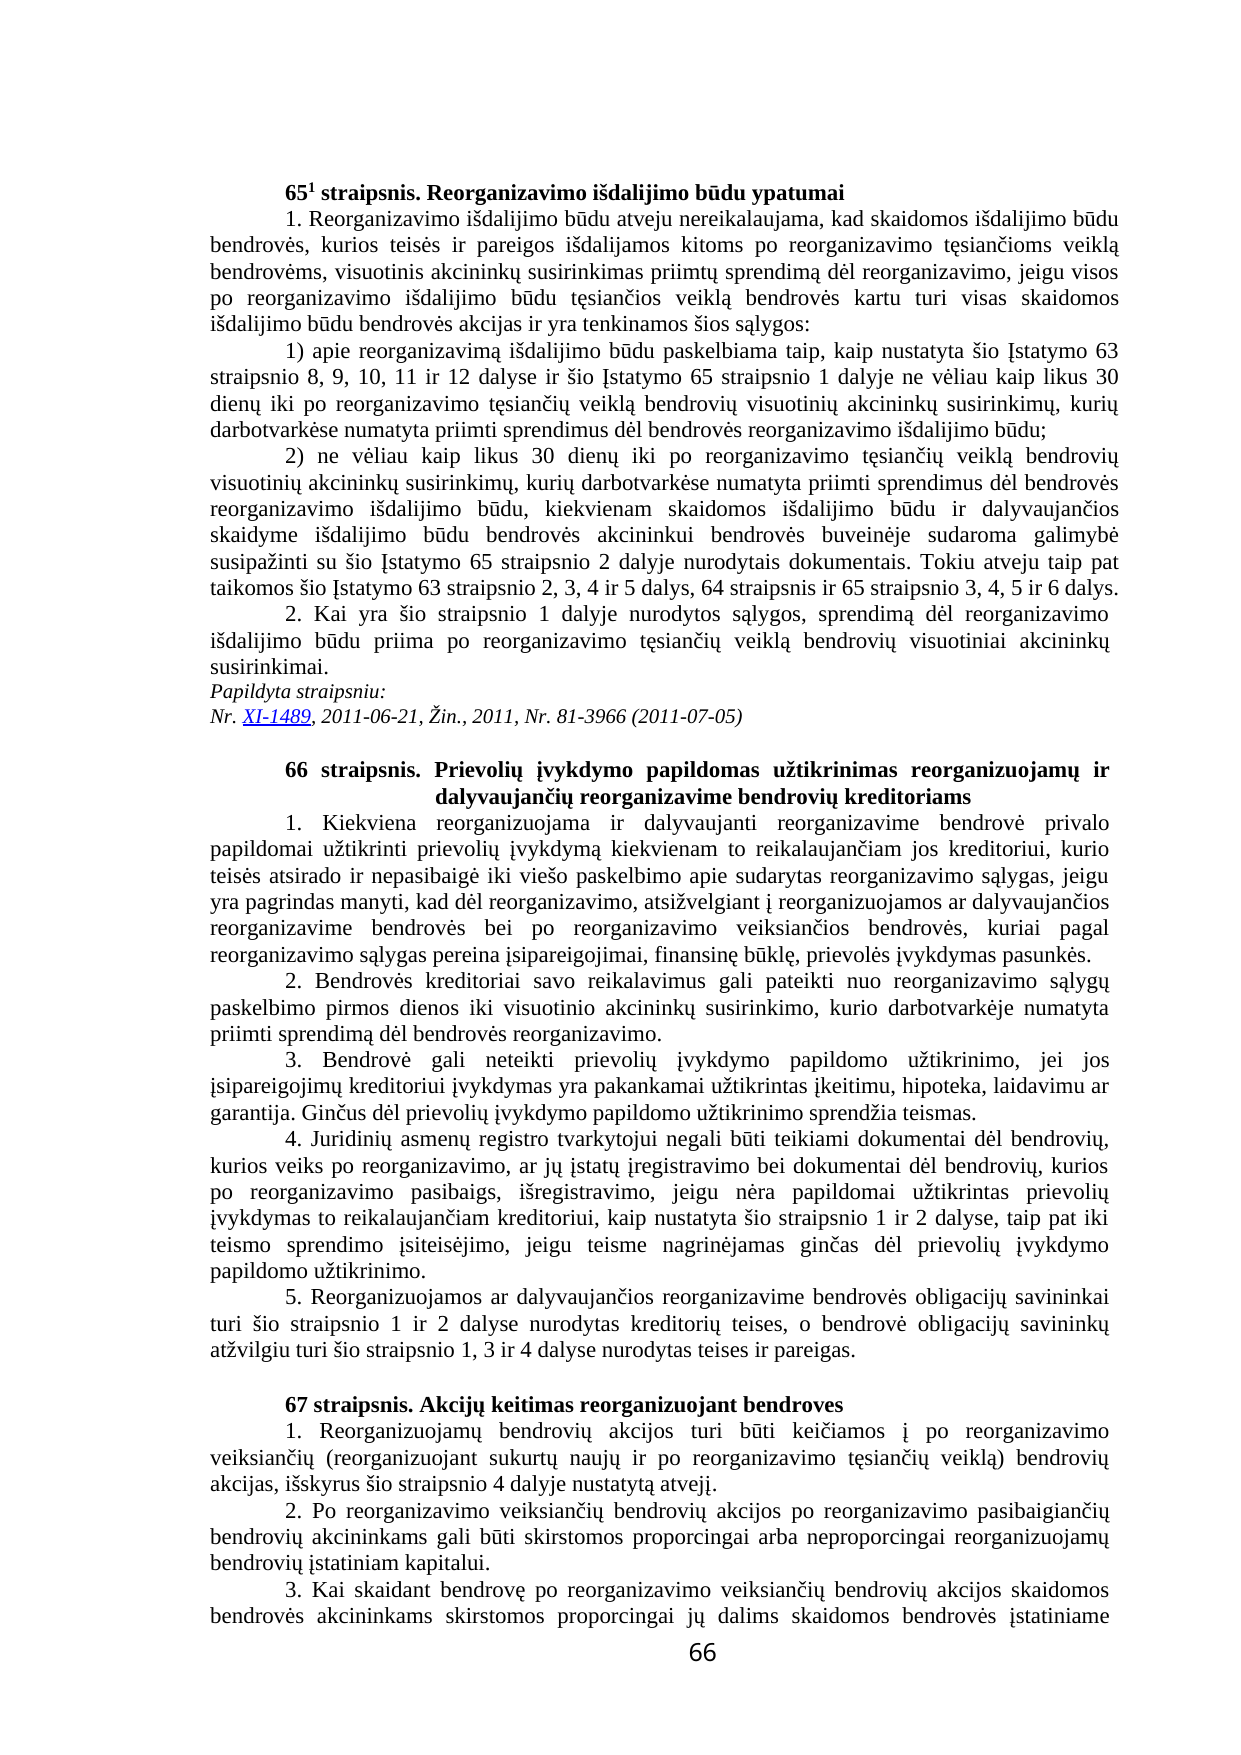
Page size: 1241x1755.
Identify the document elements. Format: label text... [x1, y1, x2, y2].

text 66 straipsnis. Prievolių įvykdymo papildomas užtikrinimas reorganizuojamų ir dalyvaujančių reorganizavime bendrovių kreditoriams [285, 756, 1111, 809]
text 3. Bendrovė gali neteikti prievolių įvykdymo papildomo užtikrinimo, jei jos įsipareigojimų kreditoriui įvykdymas yra pakankamai užtikrintas įkeitimu, hipoteka, laidavimu ar garantija. Ginčus dėl prievolių įvykdymo papildomo užtikrinimo sprendžia teismas. [210, 1046, 1111, 1125]
text 2. Kai yra šio straipsnio 1 dalyje nurodytos sąlygos, sprendimą dėl reorganizavimo išdalijimo būdu priima po reorganizavimo tęsiančių veiklą bendrovių visuotiniai akcininkų susirinkimai. [210, 600, 1111, 679]
text 2) ne vėliau kaip likus 30 dienų iki po reorganizavimo tęsiančių veiklą bendrovių visuotinių akcininkų susirinkimų, kurių darbotvarkėse numatyta priimti sprendimus dėl bendrovės reorganizavimo išdalijimo būdu, kiekvienam skaidomos išdalijimo būdu ir dalyvaujančios skaidyme išdalijimo būdu bendrovės akcininkui bendrovės buveinėje sudaroma galimybė susipažinti su šio Įstatymo 65 straipsnio 2 dalyje nurodytais dokumentais. Tokiu atveju taip pat taikomos šio Įstatymo 63 straipsnio 2, 3, 4 ir 5 dalys, 64 straipsnis ir 65 straipsnio 3, 4, 5 ir 6 dalys. [210, 442, 1120, 600]
text 1. Reorganizuojamų bendrovių akcijos turi būti keičiamos į po reorganizavimo veiksiančių (reorganizuojant sukurtų naujų ir po reorganizavimo tęsiančių veiklą) bendrovių akcijas, išskyrus šio straipsnio 4 dalyje nustatytą atvejį. [210, 1418, 1111, 1497]
text Papildyta straipsniu: [210, 679, 1120, 703]
text Nr. XI-1489, 2011-06-21, Žin., 2011, Nr. 81-3966 (2011-07-05) [210, 703, 1120, 728]
text 651 straipsnis. Reorganizavimo išdalijimo būdu ypatumai [210, 179, 1120, 205]
text 67 straipsnis. Akcijų keitimas reorganizuojant bendroves [210, 1391, 1111, 1418]
text 5. Reorganizuojamos ar dalyvaujančios reorganizavime bendrovės obligacijų savininkai turi šio straipsnio 1 ir 2 dalyse nurodytas kreditorių teises, o bendrovė obligacijų savininkų atžvilgiu turi šio straipsnio 1, 3 ir 4 dalyse nurodytas teises ir pareigas. [210, 1283, 1111, 1362]
text 2. Bendrovės kreditoriai savo reikalavimus gali pateikti nuo reorganizavimo sąlygų paskelbimo pirmos dienos iki visuotinio akcininkų susirinkimo, kurio darbotvarkėje numatyta priimti sprendimą dėl bendrovės reorganizavimo. [210, 967, 1111, 1046]
text 1) apie reorganizavimą išdalijimo būdu paskelbiama taip, kaip nustatyta šio Įstatymo 63 straipsnio 8, 9, 10, 11 ir 12 dalyse ir šio Įstatymo 65 straipsnio 1 dalyje ne vėliau kaip likus 30 dienų iki po reorganizavimo tęsiančių veiklą bendrovių visuotinių akcininkų susirinkimų, kurių darbotvarkėse numatyta priimti sprendimus dėl bendrovės reorganizavimo išdalijimo būdu; [210, 337, 1120, 442]
text 1. Reorganizavimo išdalijimo būdu atveju nereikalaujama, kad skaidomos išdalijimo būdu bendrovės, kurios teisės ir pareigos išdalijamos kitoms po reorganizavimo tęsiančioms veiklą bendrovėms, visuotinis akcininkų susirinkimas priimtų sprendimą dėl reorganizavimo, jeigu visos po reorganizavimo išdalijimo būdu tęsiančios veiklą bendrovės kartu turi visas skaidomos išdalijimo būdu bendrovės akcijas ir yra tenkinamos šios sąlygos: [210, 205, 1120, 337]
text 4. Juridinių asmenų registro tvarkytojui negali būti teikiami dokumentai dėl bendrovių, kurios veiks po reorganizavimo, ar jų įstatų įregistravimo bei dokumentai dėl bendrovių, kurios po reorganizavimo pasibaigs, išregistravimo, jeigu nėra papildomai užtikrintas prievolių įvykdymas to reikalaujančiam kreditoriui, kaip nustatyta šio straipsnio 1 ir 2 dalyse, taip pat iki teismo sprendimo įsiteisėjimo, jeigu teisme nagrinėjamas ginčas dėl prievolių įvykdymo papildomo užtikrinimo. [210, 1125, 1111, 1283]
text 2. Po reorganizavimo veiksiančių bendrovių akcijos po reorganizavimo pasibaigiančių bendrovių akcininkams gali būti skirstomos proporcingai arba neproporcingai reorganizuojamų bendrovių įstatiniam kapitalui. [210, 1497, 1111, 1576]
text 1. Kiekviena reorganizuojama ir dalyvaujanti reorganizavime bendrovė privalo papildomai užtikrinti prievolių įvykdymą kiekvienam to reikalaujančiam jos kreditoriui, kurio teisės atsirado ir nepasibaigė iki viešo paskelbimo apie sudarytas reorganizavimo sąlygas, jeigu yra pagrindas manyti, kad dėl reorganizavimo, atsižvelgiant į reorganizuojamos ar dalyvaujančios reorganizavime bendrovės bei po reorganizavimo veiksiančios bendrovės, kuriai pagal reorganizavimo sąlygas pereina įsipareigojimai, finansinę būklę, prievolės įvykdymas pasunkės. [210, 809, 1111, 967]
text 3. Kai skaidant bendrovę po reorganizavimo veiksiančių bendrovių akcijos skaidomos bendrovės akcininkams skirstomos proporcingai jų dalims skaidomos bendrovės įstatiniame [210, 1576, 1111, 1628]
